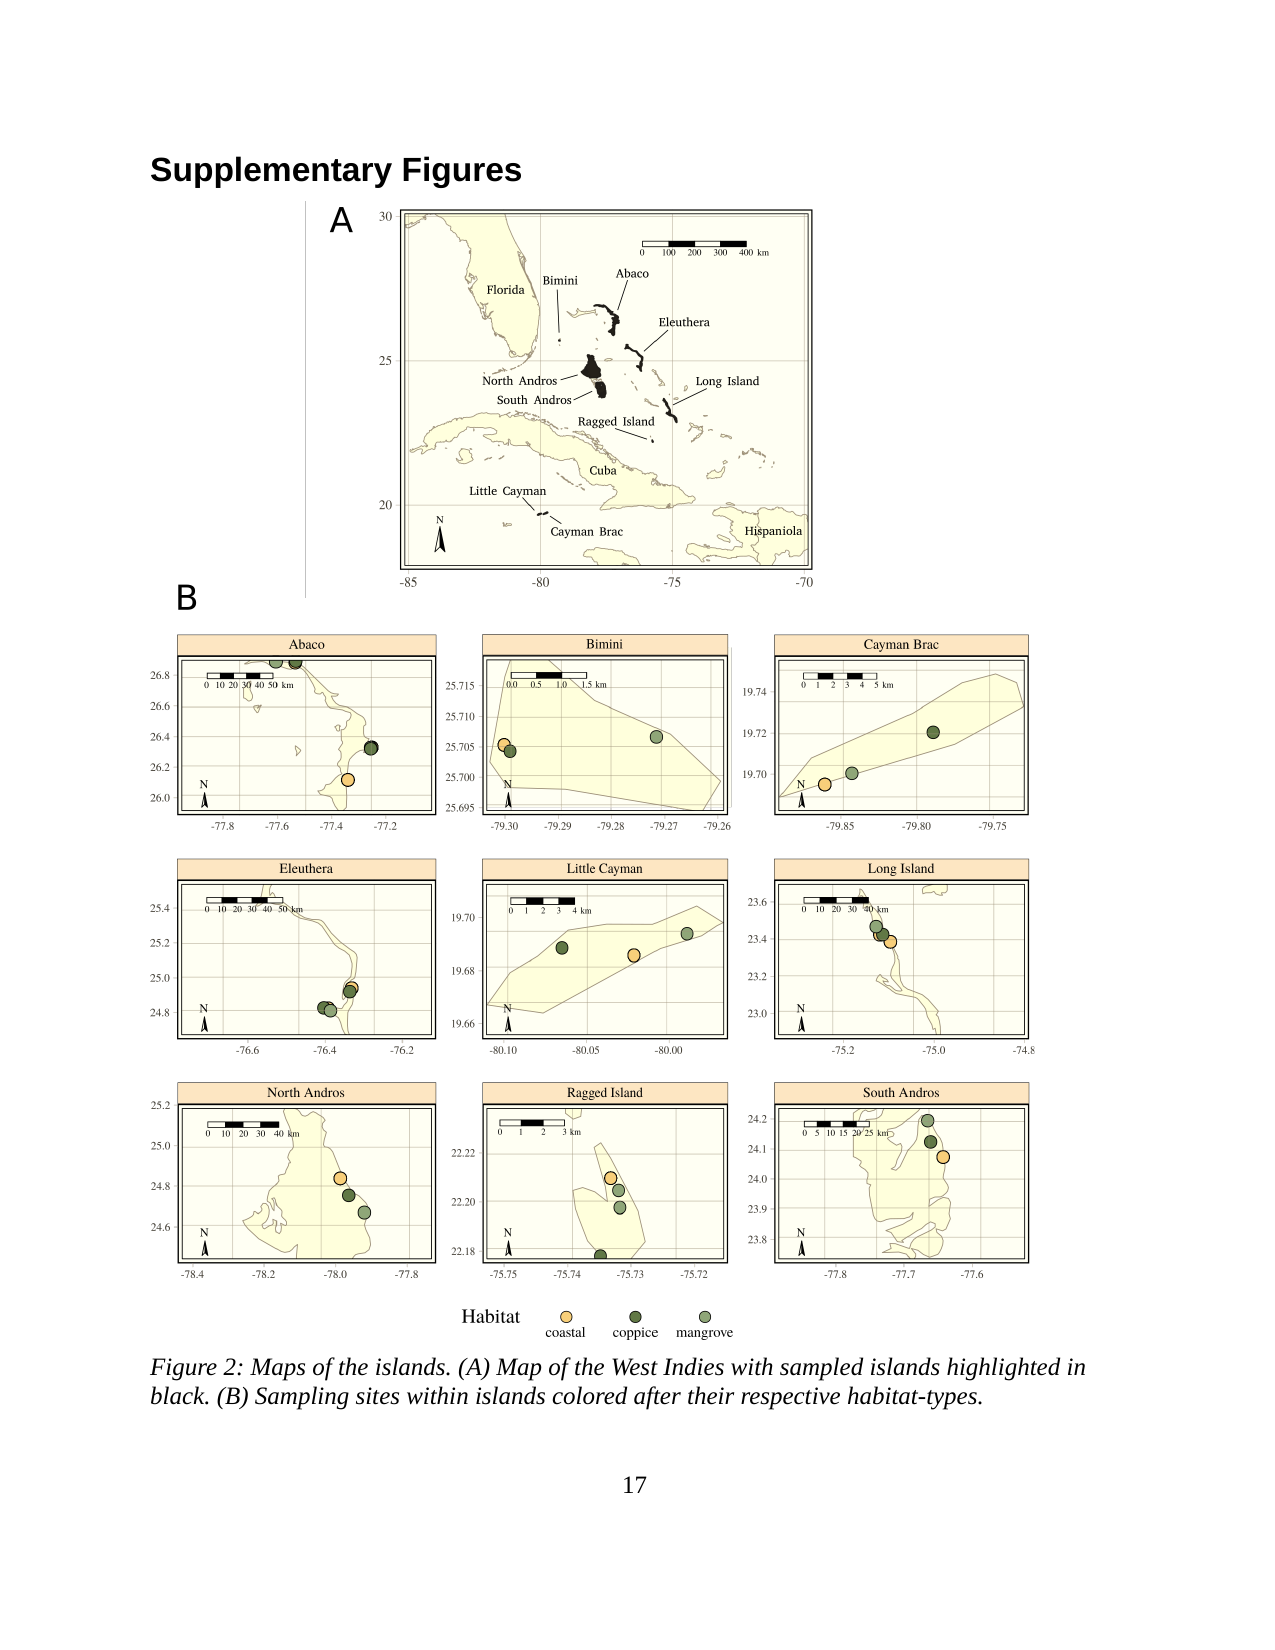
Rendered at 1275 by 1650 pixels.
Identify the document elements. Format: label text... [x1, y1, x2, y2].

picture [150, 201, 1035, 1340]
text Figure 2: Maps of the islands. (A) Map of the West Indies with sampled islands highlighted in black. (B) Sampling sites within islands colored after their respective habitat-types. [150, 1352, 1125, 1409]
subtitle Supplementary Figures [150, 150, 1125, 189]
